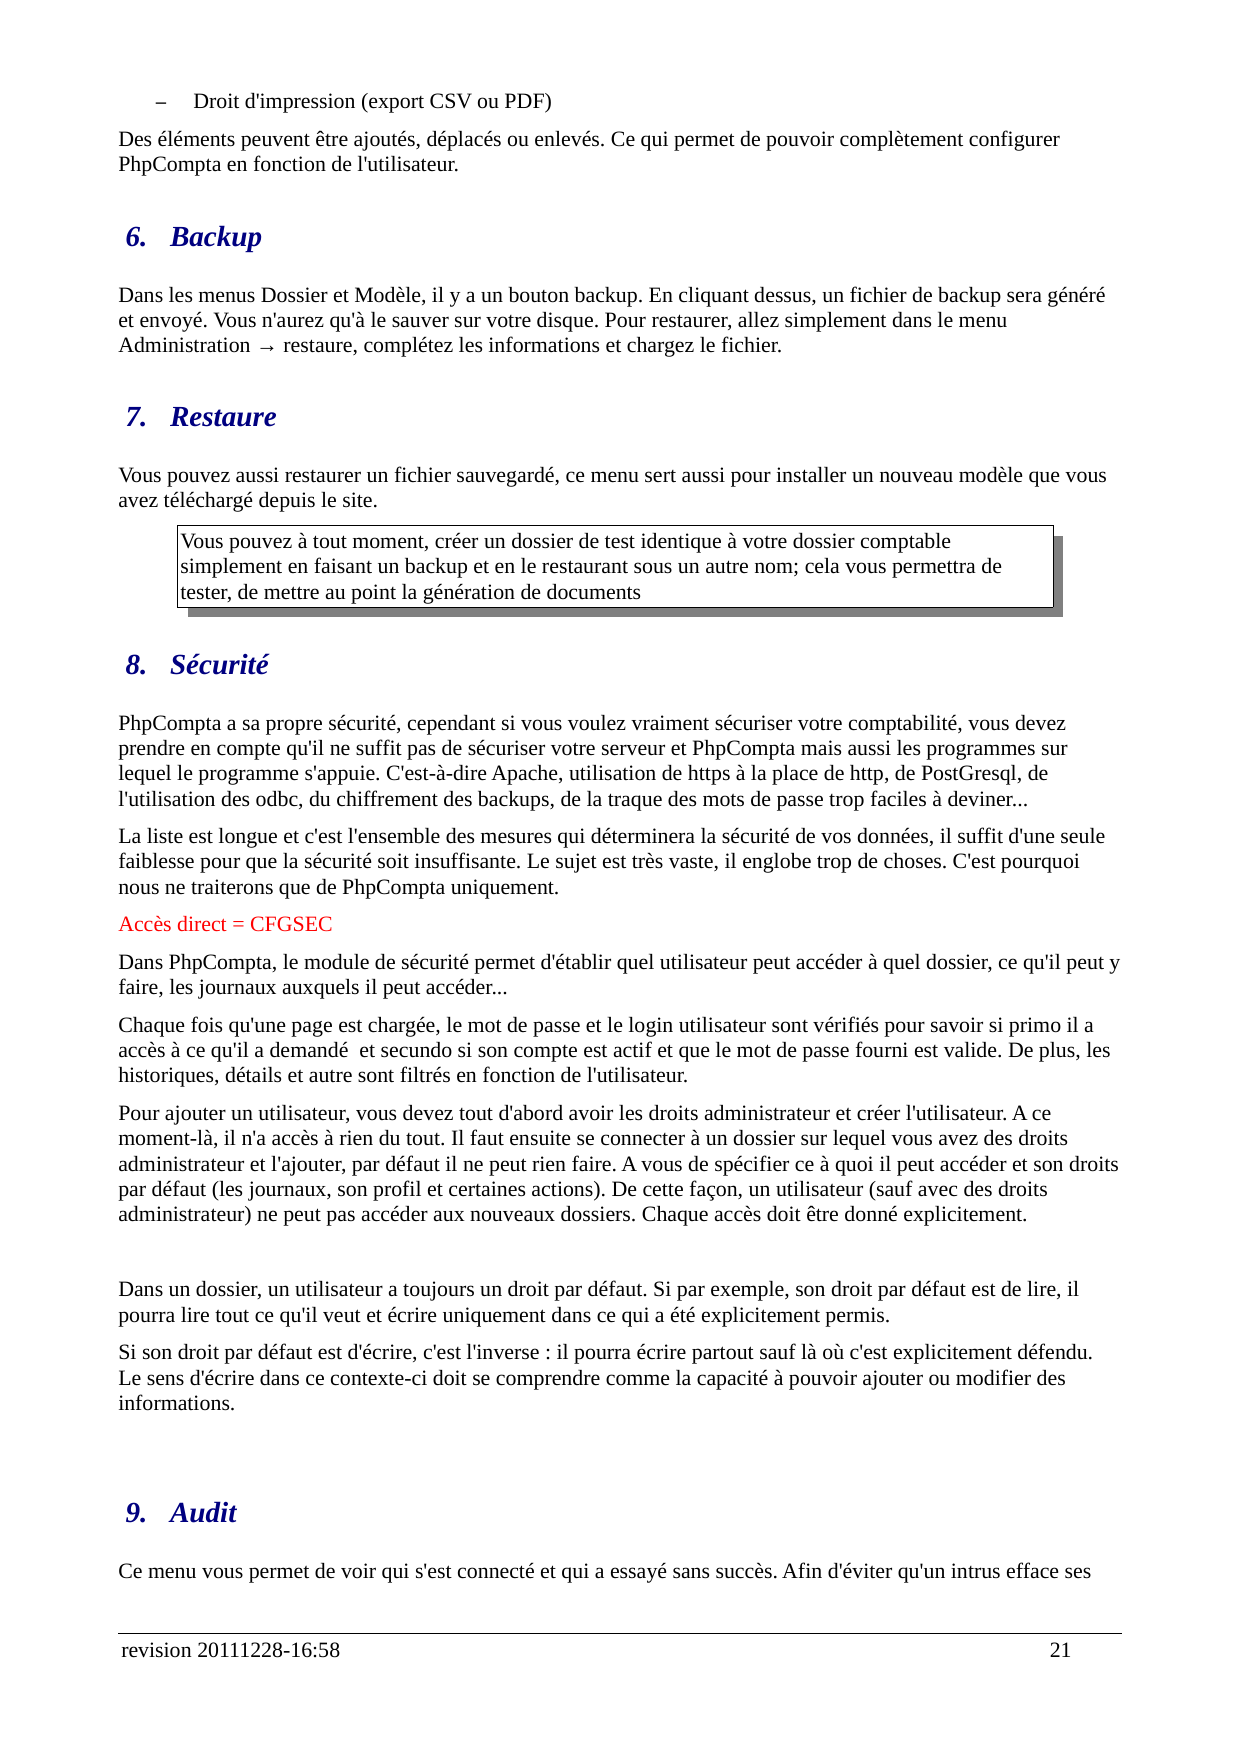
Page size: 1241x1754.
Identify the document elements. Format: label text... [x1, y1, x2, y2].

text Vous pouvez aussi restaurer un fichier sauvegardé, ce menu sert aussi pour installer un nouveau modèle que vous avez téléchargé depuis le site. [118, 462, 1122, 513]
text Chaque fois qu'une page est chargée, le mot de passe et le login utilisateur sont vérifiés pour savoir si primo il a accès à ce qu'il a demandé et secundo si son compte est actif et que le mot de passe fourni est valide. De plus, les historiques, détails et autre sont filtrés en fonction de l'utilisateur. [118, 1012, 1122, 1088]
subtitle Backup [118, 219, 1122, 252]
text Dans un dossier, un utilisateur a toujours un droit par défaut. Si par exemple, son droit par défaut est de lire, il pourra lire tout ce qu'il veut et écrire uniquement dans ce qui a été explicitement permis. [118, 1276, 1122, 1327]
text La liste est longue et c'est l'ensemble des mesures qui déterminera la sécurité de vos données, il suffit d'une seule faiblesse pour que la sécurité soit insuffisante. Le sujet est très vaste, il englobe trop de choses. C'est pourquoi nous ne traiterons que de PhpCompta uniquement. [118, 823, 1122, 899]
text Si son droit par défaut est d'écrire, c'est l'inverse : il pourra écrire partout sauf là où c'est explicitement défendu. Le sens d'écrire dans ce contexte-ci doit se comprendre comme la capacité à pouvoir ajouter ou modifier des informations. [118, 1339, 1122, 1415]
text Ce menu vous permet de voir qui s'est connecté et qui a essayé sans succès. Afin d'éviter qu'un intrus efface ses [118, 1558, 1122, 1583]
text Des éléments peuvent être ajoutés, déplacés ou enlevés. Ce qui permet de pouvoir complètement configurer PhpCompta en fonction de l'utilisateur. [118, 126, 1122, 177]
subtitle Audit [118, 1495, 1122, 1528]
subtitle Sécurité [118, 647, 1122, 681]
text Pour ajouter un utilisateur, vous devez tout d'abord avoir les droits administrateur et créer l'utilisateur. A ce moment-là, il n'a accès à rien du tout. Il faut ensuite se connecter à un dossier sur lequel vous avez des droits administrateur et l'ajouter, par défaut il ne peut rien faire. A vous de spécifier ce à quoi il peut accéder et son droits par défaut (les journaux, son profil et certaines actions). De cette façon, un utilisateur (sauf avec des droits administrateur) ne peut pas accéder aux nouveaux dossiers. Chaque accès doit être donné explicitement. [118, 1100, 1122, 1226]
text Dans les menus Dossier et Modèle, il y a un bouton backup. En cliquant dessus, un fichier de backup sera généré et envoyé. Vous n'aurez qu'à le sauver sur votre disque. Pour restaurer, allez simplement dans le menu Administration → restaure, complétez les informations et chargez le fichier. [118, 282, 1122, 357]
text PhpCompta a sa propre sécurité, cependant si vous voulez vraiment sécuriser votre comptabilité, vous devez prendre en compte qu'il ne suffit pas de sécuriser votre serveur et PhpCompta mais aussi les programmes sur lequel le programme s'appuie. C'est-à-dire Apache, utilisation de https à la place de http, de PostGresql, de l'utilisation des odbc, du chiffrement des backups, de la traque des mots de passe trop faciles à deviner... [118, 710, 1122, 811]
text Vous pouvez à tout moment, créer un dossier de test identique à votre dossier comptable simplement en faisant un backup et en le restaurant sous un autre nom; cela vous permettra de tester, de mettre au point la génération de documents [178, 526, 1052, 607]
text Accès direct = CFGSEC [118, 911, 1122, 937]
subtitle Restaure [118, 399, 1122, 433]
text Dans PhpCompta, le module de sécurité permet d'établir quel utilisateur peut accéder à quel dossier, ce qu'il peut y faire, les journaux auxquels il peut accéder... [118, 949, 1122, 999]
list Droit d'impression (export CSV ou PDF) [156, 88, 1122, 114]
